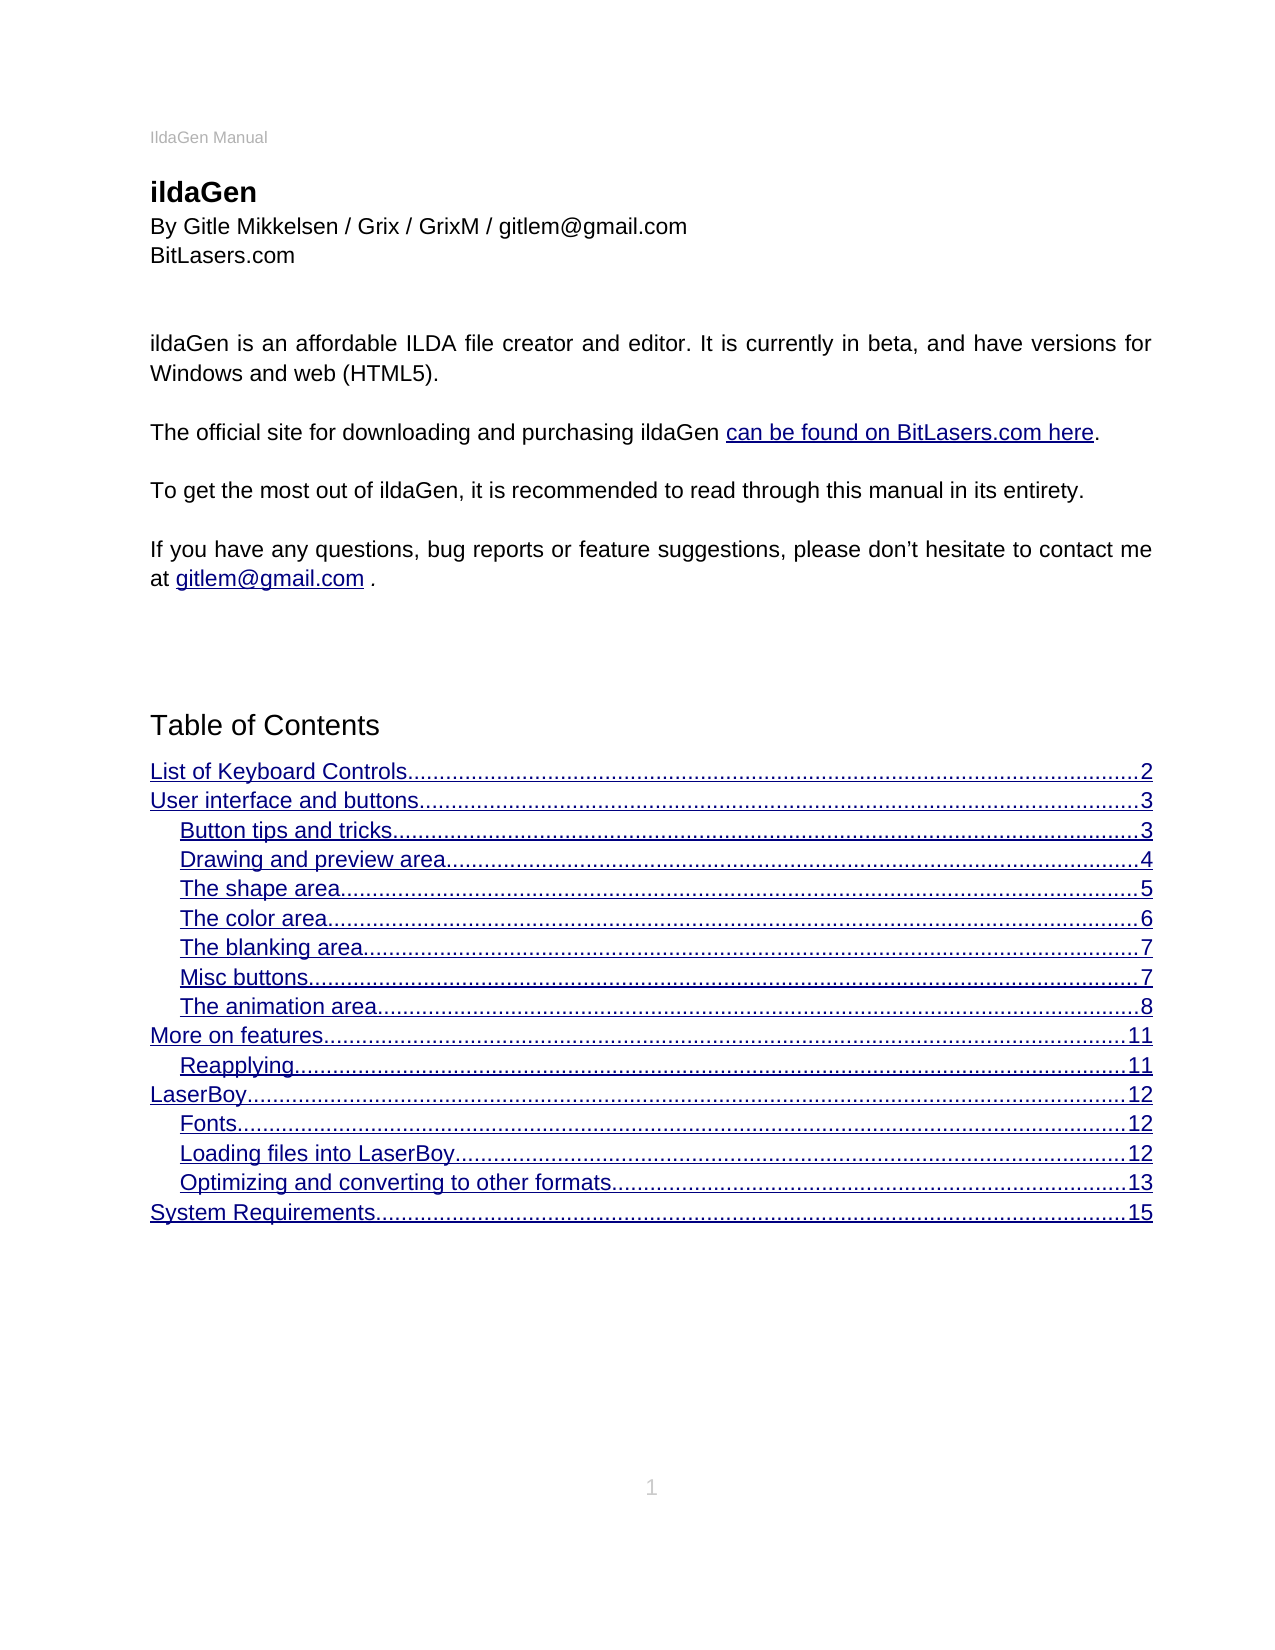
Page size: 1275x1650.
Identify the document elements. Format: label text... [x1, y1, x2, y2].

text By Gitle Mikkelsen / Grix / GrixM / gitlem@gmail.com [150, 214, 1153, 239]
text ildaGen is an affordable ILDA file creator and editor. It is currently in beta, and have versions for Windows and web (HTML5). [150, 331, 1153, 386]
text The animation area 8 [179, 993, 1153, 1016]
text To get the most out of ildaGen, it is recommended to read through this manual in its entirety. [150, 478, 1153, 504]
text The shape area 5 [179, 876, 1153, 898]
text More on features 11 [150, 1023, 1153, 1045]
text Fonts 12 [179, 1111, 1153, 1133]
text Optimizing and converting to other formats 13 [179, 1170, 1153, 1192]
text BitLasers.com [150, 243, 1153, 269]
text The official site for downloading and purchasing ildaGen can be found on BitLasers.com here. [150, 419, 1153, 445]
text Drawing and preview area 4 [179, 847, 1153, 869]
text The color area 6 [179, 905, 1153, 928]
text Misc buttons 7 [179, 964, 1153, 986]
subtitle Table of Contents [150, 709, 1153, 741]
text If you have any questions, bug reports or feature suggestions, please don’t hesitate to contact me at gitlem@gmail.com . [150, 537, 1153, 592]
text Loading files into LaserBoy 12 [179, 1140, 1153, 1163]
text Button tips and tricks 3 [179, 817, 1153, 839]
text The blanking area 7 [179, 935, 1153, 957]
text User interface and buttons 3 [150, 788, 1153, 810]
text Reapplying 11 [179, 1052, 1153, 1074]
text System Requirements 15 [150, 1199, 1153, 1221]
text ildaGen [150, 176, 1153, 209]
text List of Keyboard Controls 2 [150, 758, 1153, 781]
text LaserBoy 12 [150, 1082, 1153, 1104]
